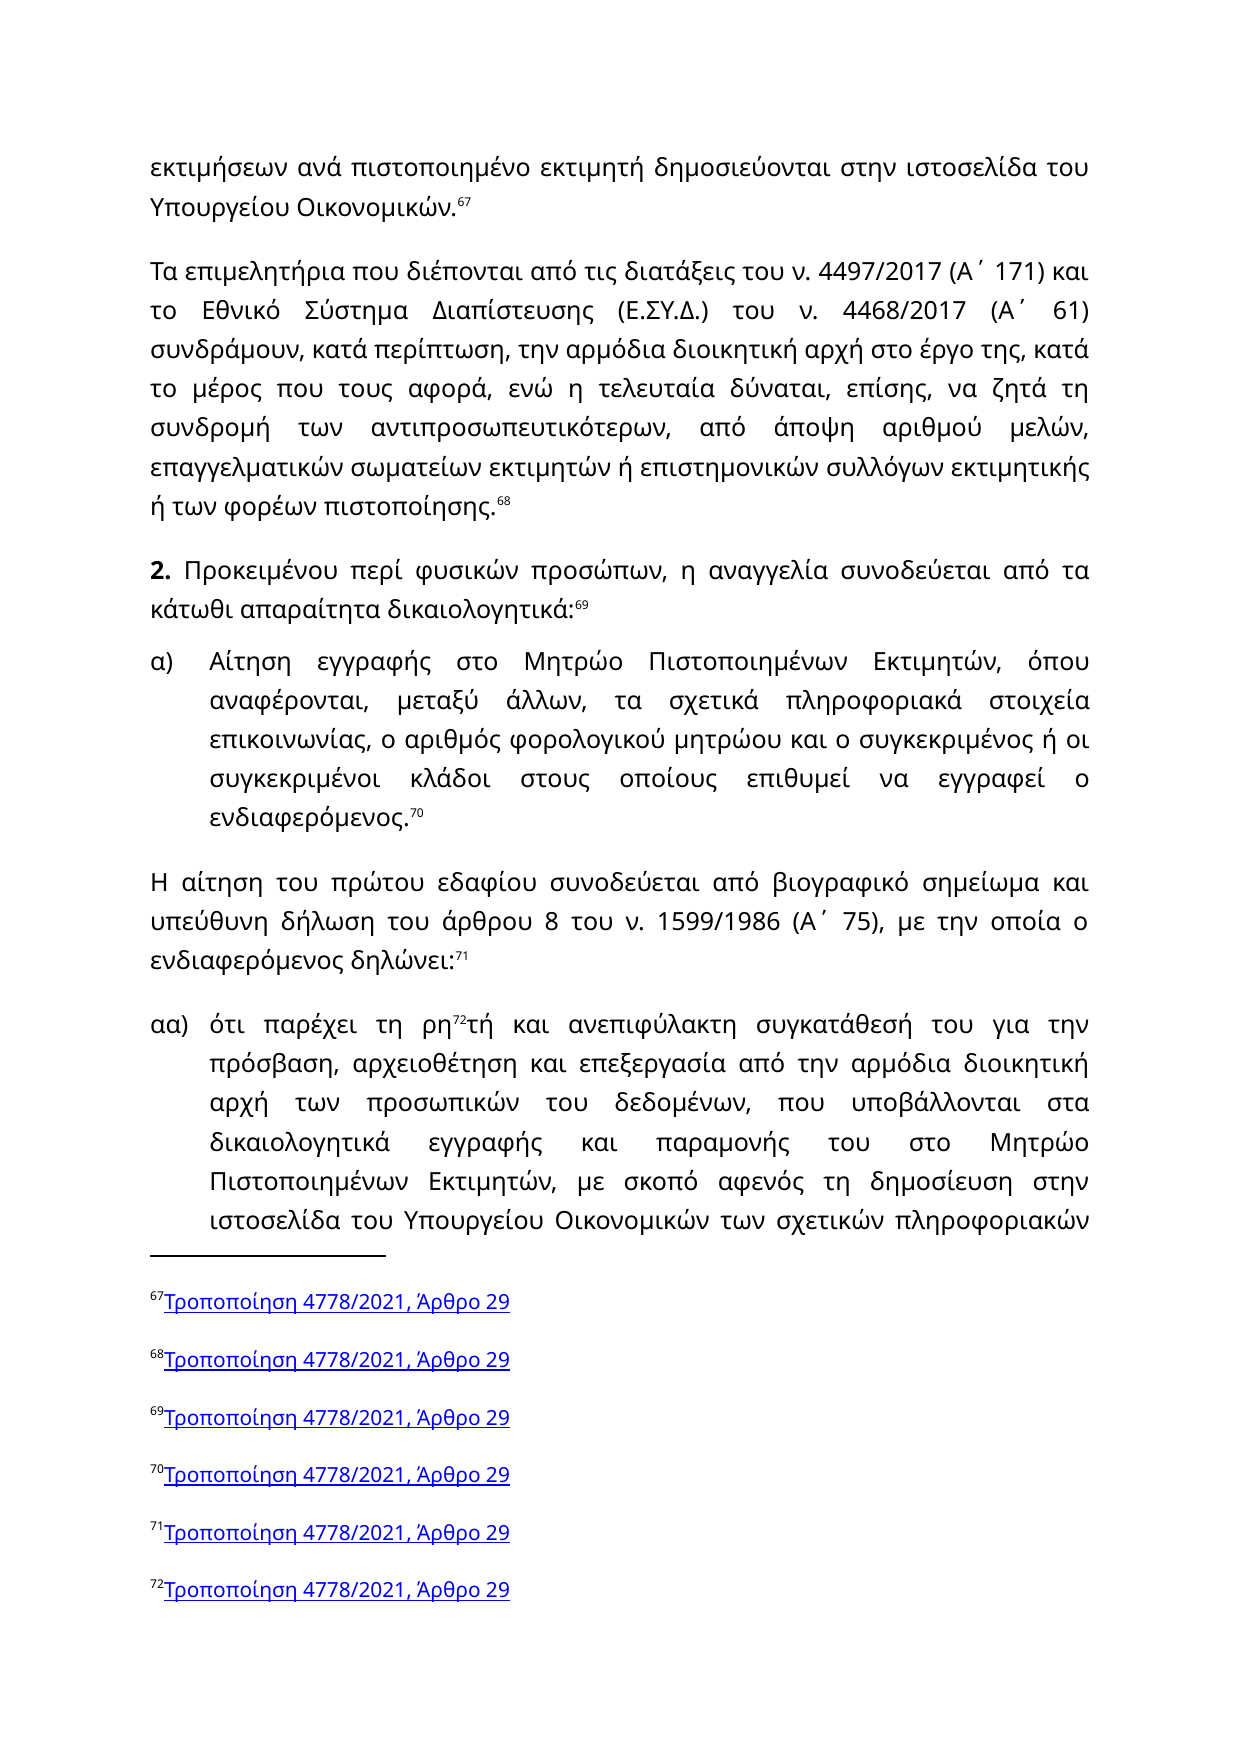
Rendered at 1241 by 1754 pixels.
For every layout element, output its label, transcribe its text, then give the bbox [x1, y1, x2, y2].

text Τροποποίηση 4778/2021, Άρθρο 29 [150, 1345, 1090, 1373]
text εκτιμήσεων ανά πιστοποιημένο εκτιμητή δημοσιεύονται στην ιστοσελίδα του Υπουργείου Οικονομικών. [150, 150, 1090, 223]
text 2. Προκειμένου περί φυσικών προσώπων, η αναγγελία συνοδεύεται από τα κάτωθι απαραίτητα δικαιολογητικά: [150, 552, 1090, 626]
list αα) ότι παρέχει τη ρητή και ανεπιφύλακτη συγκατάθεσή του για την πρόσβαση, αρχειοθέτηση και επεξεργασία από την αρμόδια διοικητική αρχή των προσωπικών του δεδομένων, που υποβάλλονται στα δικαιολογητικά εγγραφής και παραμονής του στο Μητρώο Πιστοποιημένων Εκτιμητών, με σκοπό αφενός τη δημοσίευση στην ιστοσελίδα του Υπουργείου Οικονομικών των σχετικών πληροφοριακών [150, 1007, 1090, 1237]
text Τροποποίηση 4778/2021, Άρθρο 29 [150, 1403, 1090, 1431]
text Τροποποίηση 4778/2021, Άρθρο 29 [150, 1576, 1090, 1604]
text Τροποποίηση 4778/2021, Άρθρο 29 [150, 1460, 1090, 1489]
text Η αίτηση του πρώτου εδαφίου συνοδεύεται από βιογραφικό σημείωμα και υπεύθυνη δήλωση του άρθρου 8 του ν. 1599/1986 (Α΄ 75), με την οποία ο ενδιαφερόμενος δηλώνει: [150, 864, 1090, 977]
text Τα επιμελητήρια που διέπονται από τις διατάξεις του ν. 4497/2017 (Α΄ 171) και το Εθνικό Σύστημα Διαπίστευσης (Ε.ΣΥ.Δ.) του ν. 4468/2017 (Α΄ 61) συνδράμουν, κατά περίπτωση, την αρμόδια διοικητική αρχή στο έργο της, κατά το μέρος που τους αφορά, ενώ η τελευταία δύναται, επίσης, να ζητά τη συνδρομή των αντιπροσωπευτικότερων, από άποψη αριθμού μελών, επαγγελματικών σωματείων εκτιμητών ή επιστημονικών συλλόγων εκτιμητικής ή των φορέων πιστοποίησης. [150, 253, 1090, 522]
text Τροποποίηση 4778/2021, Άρθρο 29 [150, 1518, 1090, 1546]
text Τροποποίηση 4778/2021, Άρθρο 29 [150, 1287, 1090, 1316]
list α) Αίτηση εγγραφής στο Μητρώο Πιστοποιημένων Εκτιμητών, όπου αναφέρονται, μεταξύ άλλων, τα σχετικά πληροφοριακά στοιχεία επικοινωνίας, ο αριθμός φορολογικού μητρώου και ο συγκεκριμένος ή οι συγκεκριμένοι κλάδοι στους οποίους επιθυμεί να εγγραφεί ο ενδιαφερόμενος. [150, 643, 1090, 834]
